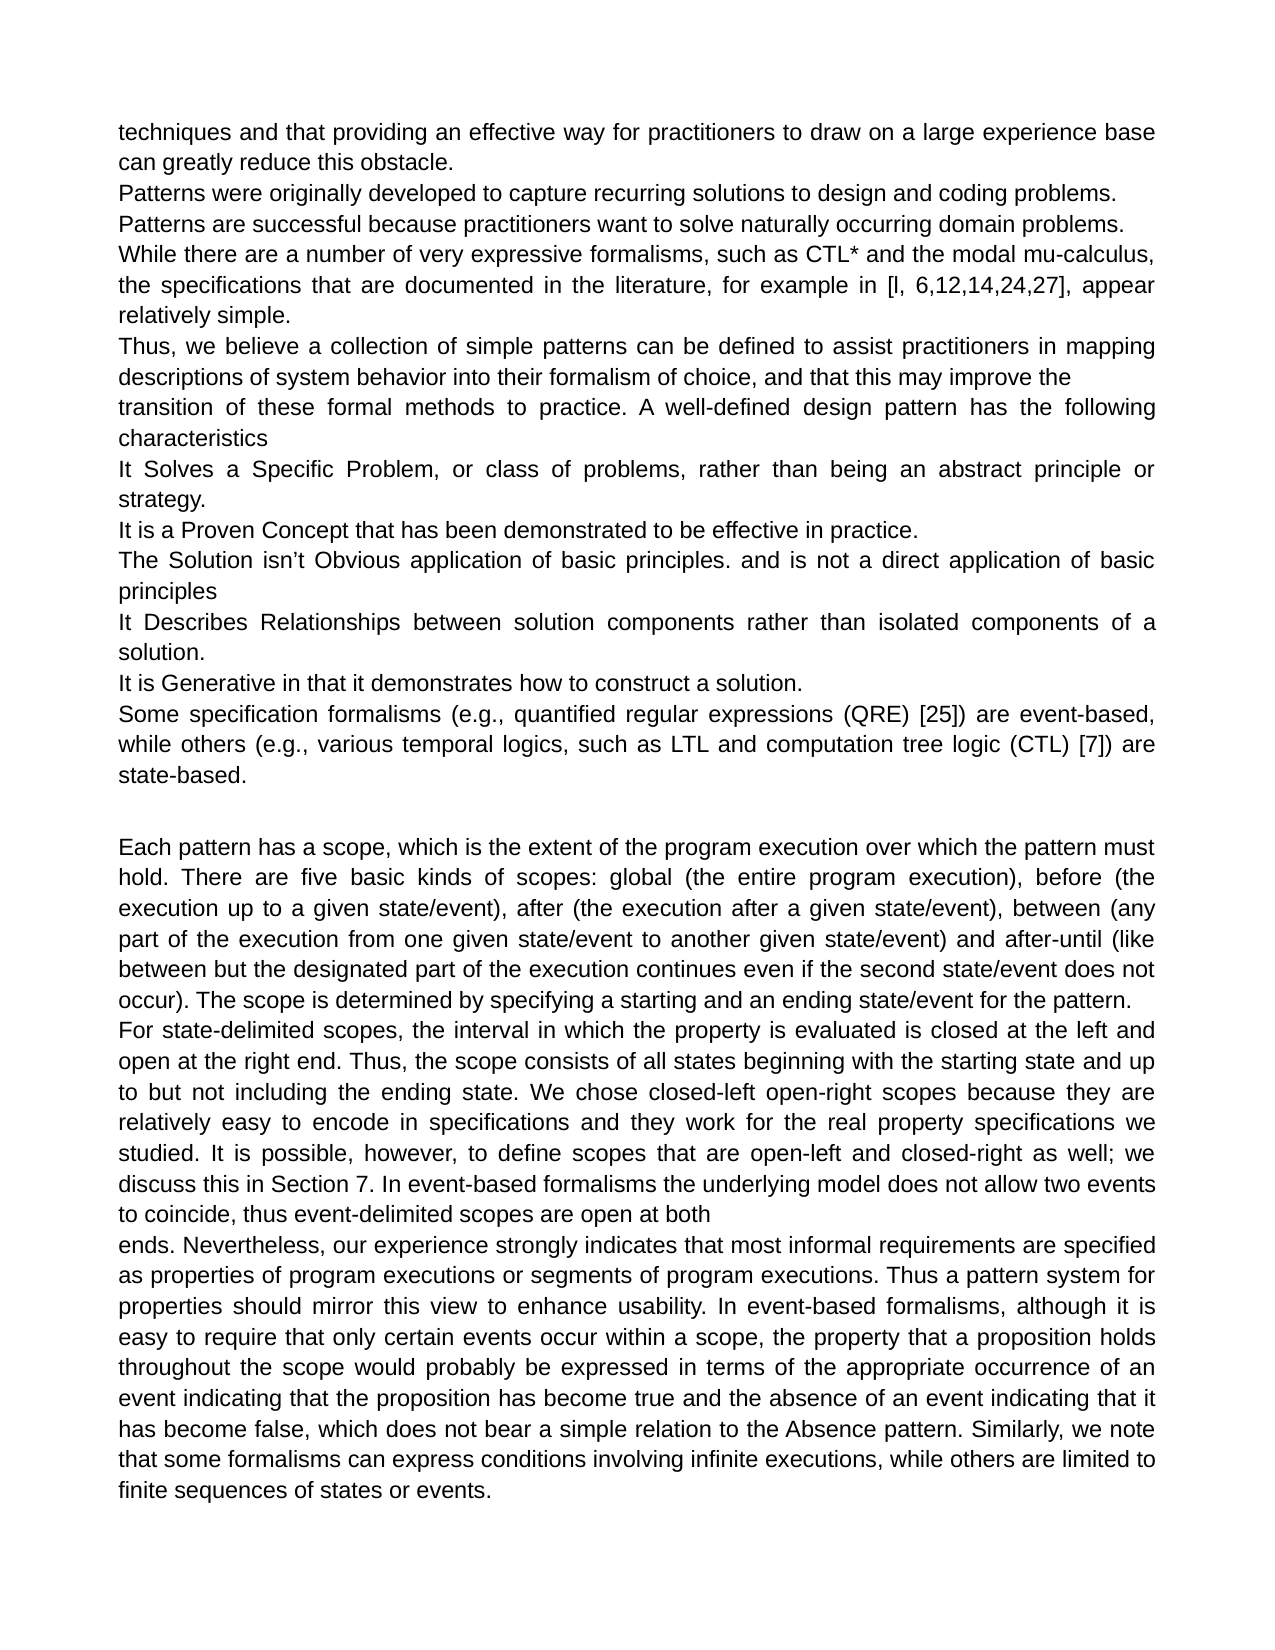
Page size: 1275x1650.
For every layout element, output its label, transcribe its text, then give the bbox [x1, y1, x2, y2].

text Thus, we believe a collection of simple patterns can be defined to assist practitioners in mapping descriptions of system behavior into their formalism of choice, and that this may improve the [118, 332, 1157, 390]
text techniques and that providing an effective way for practitioners to draw on a large experience base can greatly reduce this obstacle. [118, 118, 1157, 176]
text It is Generative in that it demonstrates how to construct a solution. [118, 669, 1157, 696]
text The Solution isn’t Obvious application of basic principles. and is not a direct application of basic principles [118, 547, 1157, 604]
text transition of these formal methods to practice. A well-defined design pattern has the following characteristics [118, 394, 1157, 451]
text For state-delimited scopes, the interval in which the property is evaluated is closed at the left and open at the right end. Thus, the scope consists of all states beginning with the starting state and up to but not including the ending state. We chose closed-left open-right scopes because they are relatively easy to encode in specifications and they work for the real property specifications we studied. It is possible, however, to define scopes that are open-left and closed-right as well; we discuss this in Section 7. In event-based formalisms the underlying model does not allow two events to coincide, thus event-delimited scopes are open at both [118, 1017, 1157, 1227]
text It is a Proven Concept that has been demonstrated to be effective in practice. [118, 516, 1157, 543]
text Each pattern has a scope, which is the extent of the program execution over which the pattern must hold. There are five basic kinds of scopes: global (the entire program execution), before (the execution up to a given state/event), after (the execution after a given state/event), between (any part of the execution from one given state/event to another given state/event) and after-until (like between but the designated part of the execution continues even if the second state/event does not occur). The scope is determined by specifying a starting and an ending state/event for the pattern. [118, 833, 1157, 1013]
text Patterns are successful because practitioners want to solve naturally occurring domain problems. [118, 210, 1157, 237]
text It Solves a Specific Problem, or class of problems, rather than being an abstract principle or strategy. [118, 455, 1157, 512]
text It Describes Relationships between solution components rather than isolated components of a solution. [118, 608, 1157, 666]
text Patterns were originally developed to capture recurring solutions to design and coding problems. [118, 179, 1157, 206]
text Some specification formalisms (e.g., quantified regular expressions (QRE) [25]) are event-based, while others (e.g., various temporal logics, such as LTL and computation tree logic (CTL) [7]) are state-based. [118, 700, 1157, 788]
text While there are a number of very expressive formalisms, such as CTL* and the modal mu-calculus, the specifications that are documented in the literature, for example in [l, 6,12,14,24,27], appear relatively simple. [118, 241, 1157, 329]
text ends. Nevertheless, our experience strongly indicates that most informal requirements are specified as properties of program executions or segments of program executions. Thus a pattern system for properties should mirror this view to enhance usability. In event-based formalisms, although it is easy to require that only certain events occur within a scope, the property that a proposition holds throughout the scope would probably be expressed in terms of the appropriate occurrence of an event indicating that the proposition has become true and the absence of an event indicating that it has become false, which does not bear a simple relation to the Absence pattern. Similarly, we note that some formalisms can express conditions involving infinite executions, while others are limited to finite sequences of states or events. [118, 1231, 1157, 1503]
